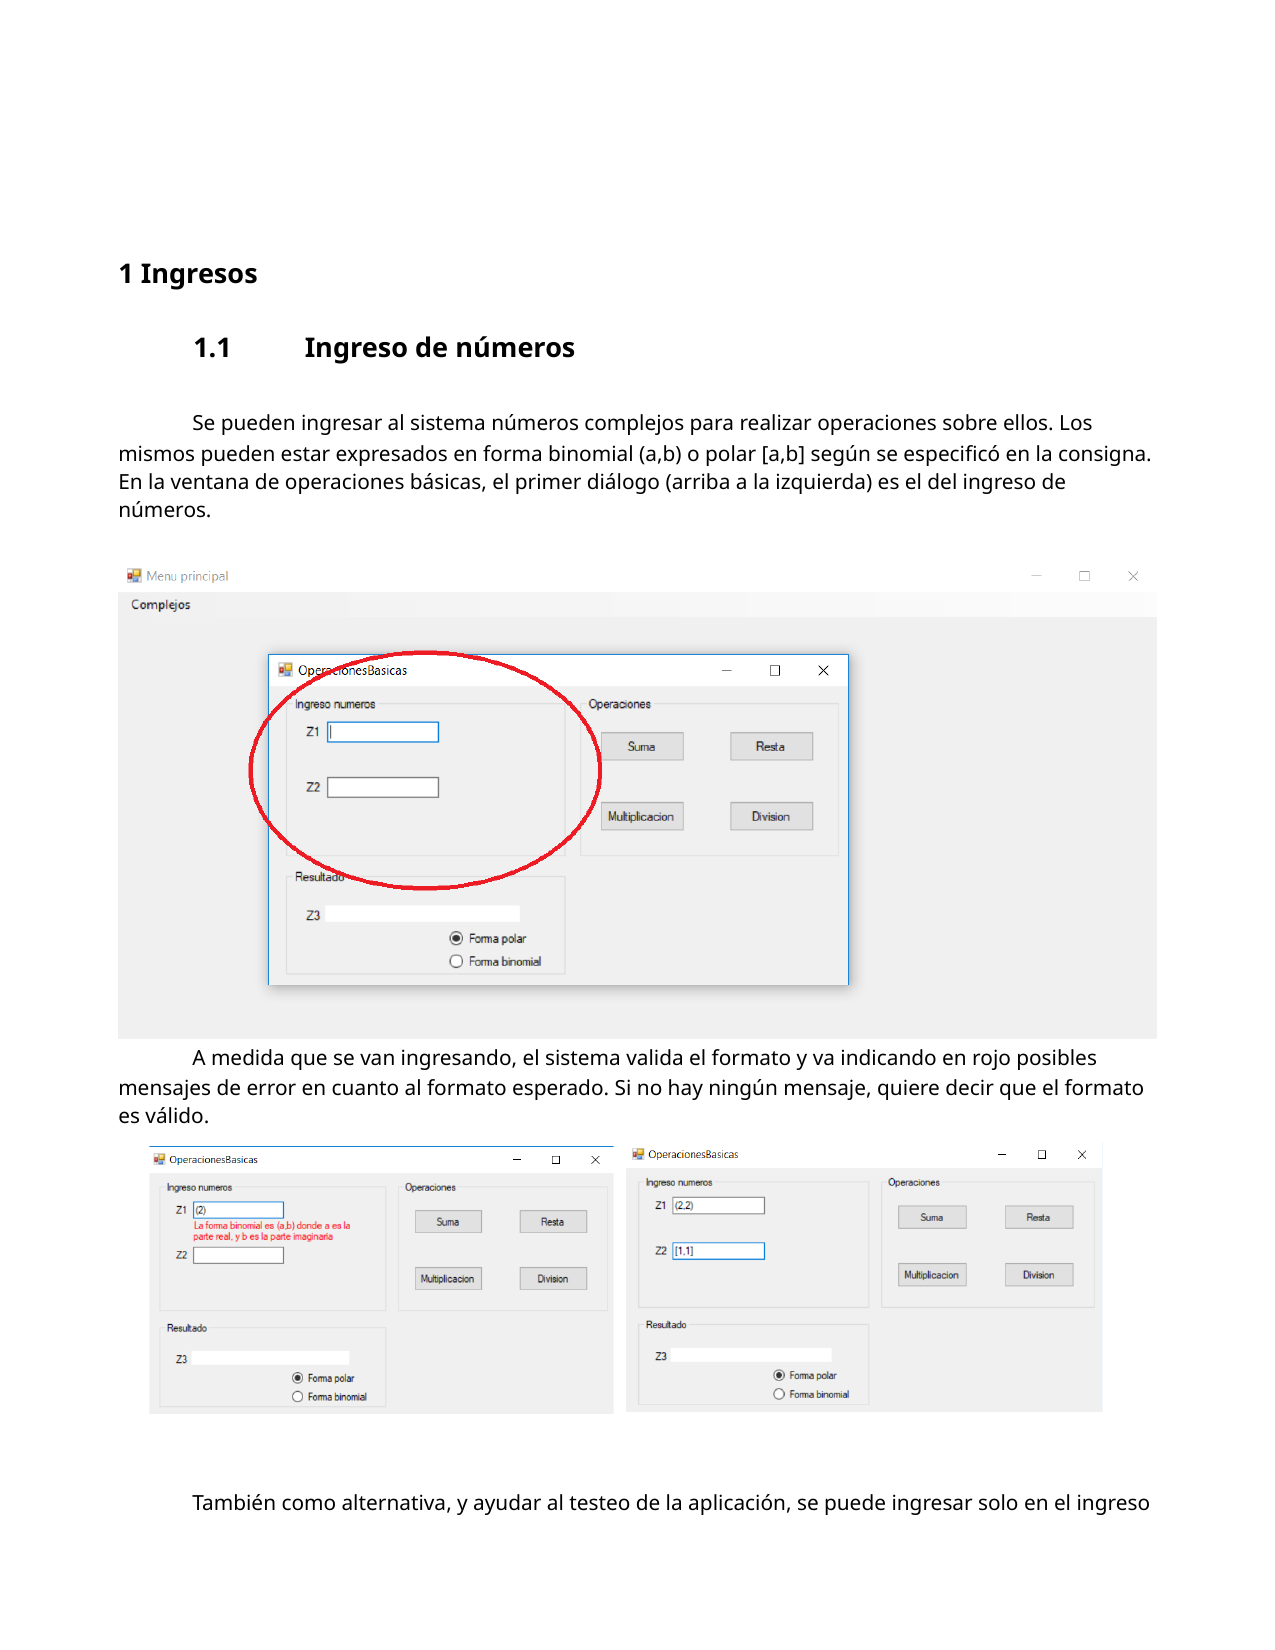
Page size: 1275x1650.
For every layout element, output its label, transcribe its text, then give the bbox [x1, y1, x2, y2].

list Ingreso de números [193, 328, 1157, 365]
text A medida que se van ingresando, el sistema valida el formato y va indicando en rojo posibles mensajes de error en cuanto al formato esperado. Si no hay ningún mensaje, quiere decir que el formato es válido. [118, 1039, 1157, 1130]
text 1 Ingresos [118, 254, 1157, 291]
text Se pueden ingresar al sistema números complejos para realizar operaciones sobre ellos. Los mismos pueden estar expresados en forma binomial (a,b) o polar [a,b] según se especificó en la consigna. En la ventana de operaciones básicas, el primer diálogo (arriba a la izquierda) es el del ingreso de números. [118, 402, 1157, 524]
text También como alternativa, y ayudar al testeo de la aplicación, se puede ingresar solo en el ingreso [118, 1488, 1157, 1516]
